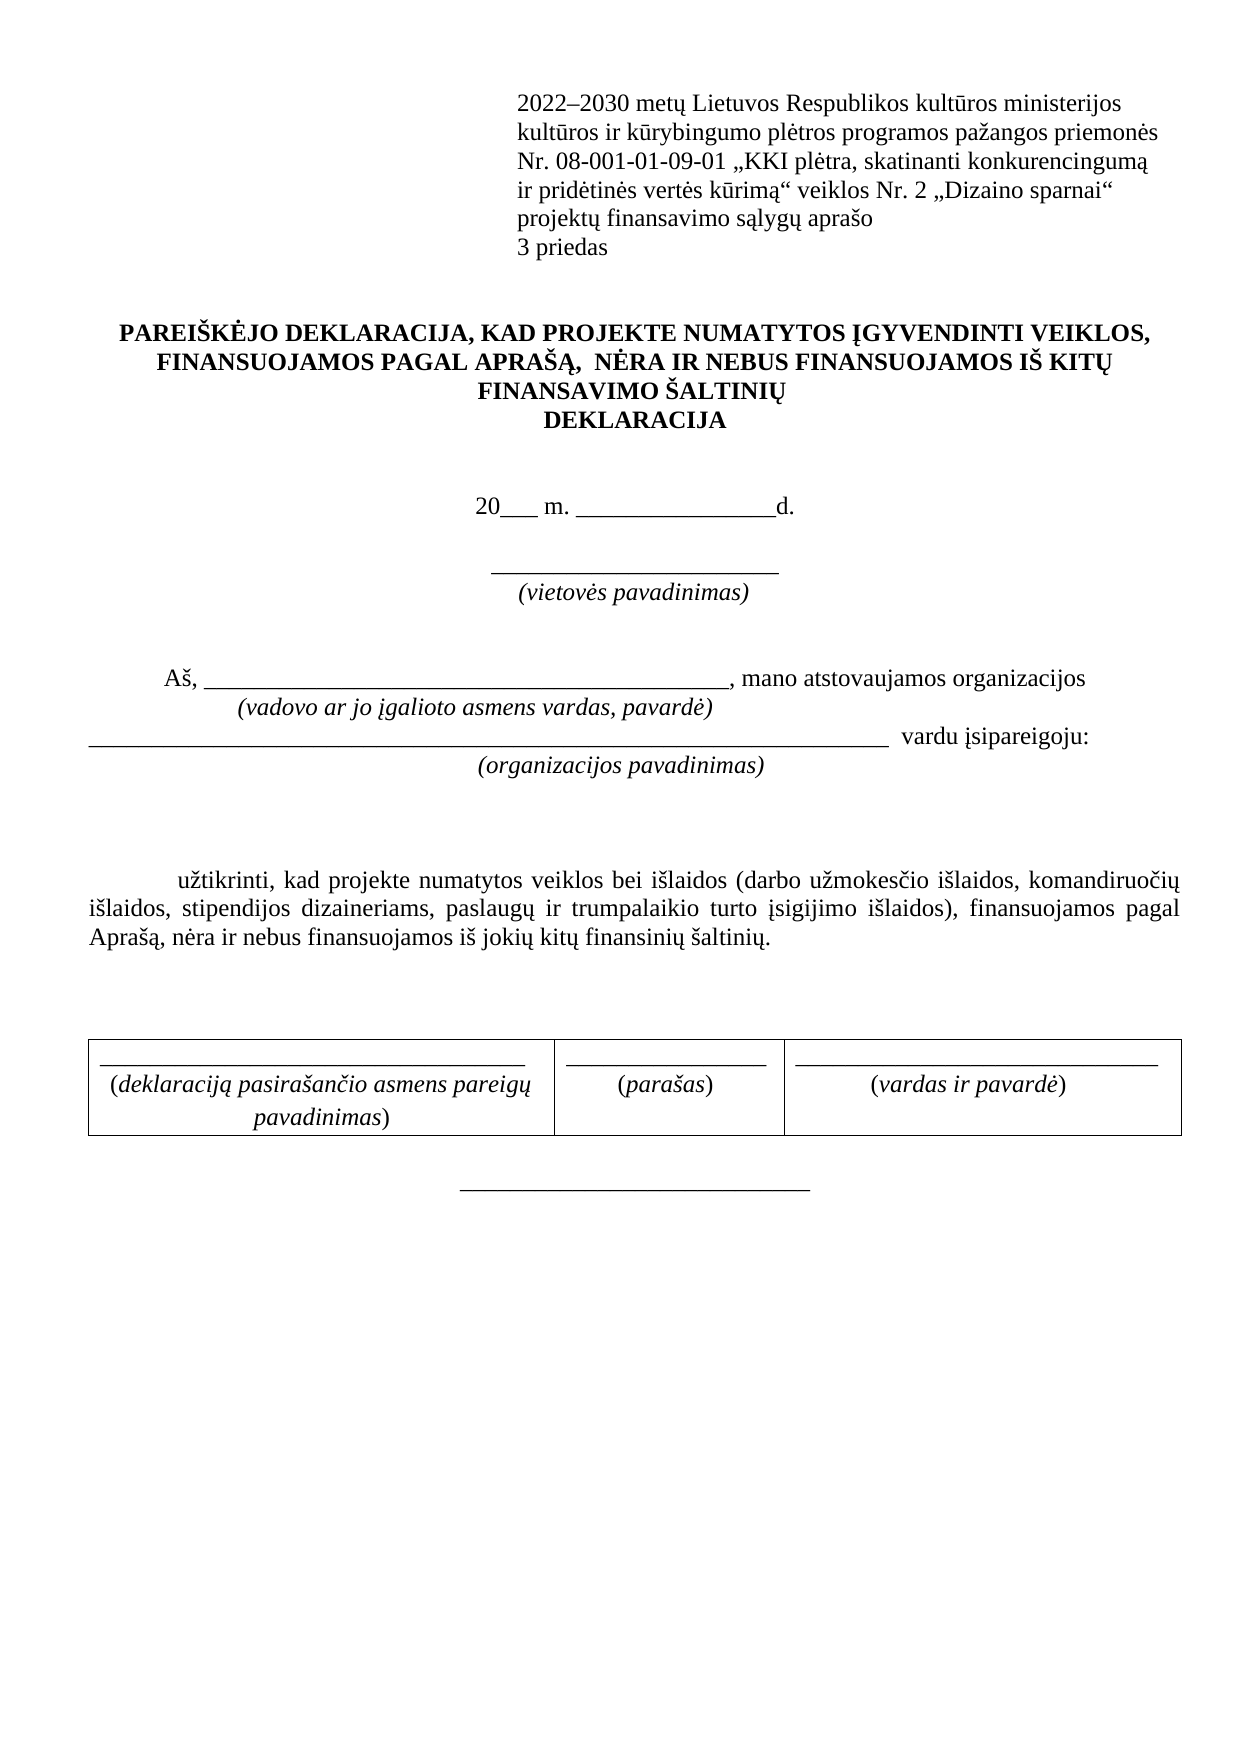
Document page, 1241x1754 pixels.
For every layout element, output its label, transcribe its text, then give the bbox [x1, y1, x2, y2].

table_header _____________________________ (vardas ir pavardė) [785, 1040, 1181, 1135]
text (vietovės pavadinimas) [89, 577, 1181, 606]
text (vadovo ar jo įgalioto asmens vardas, pavardė) [89, 692, 1181, 721]
text (organizacijos pavadinimas) [89, 750, 1181, 778]
text _______________________ [89, 548, 1181, 577]
text ________________________________________________________________ vardu įsipareigoju: [89, 721, 1181, 750]
text PAREIŠKĖJO DEKLARACIJA, KAD PROJEKTE NUMATYTOS ĮGYVENDINTI VEIKLOS, FINANSUOJAMOS PAGAL APRAŠĄ, NĖRA IR NEBUS FINANSUOJAMOS IŠ KITŲ FINANSAVIMO ŠALTINIŲ [89, 318, 1181, 405]
text ____________________________ [89, 1165, 1181, 1194]
text Aš, __________________________________________, mano atstovaujamos organizacijos [89, 663, 1181, 692]
text projektų finansavimo sąlygų aprašo [196, 203, 1181, 232]
text Nr. 08-001-01-09-01 „KKI plėtra, skatinanti konkurencingumą [196, 146, 1181, 175]
text kultūros ir kūrybingumo plėtros programos pažangos priemonės [196, 117, 1181, 146]
table_header __________________________________ (deklaraciją pasirašančio asmens pareigų pavadinimas) [89, 1040, 554, 1135]
text užtikrinti, kad projekte numatytos veiklos bei išlaidos (darbo užmokesčio išlaidos, komandiruočių išlaidos, stipendijos dizaineriams, paslaugų ir trumpalaikio turto įsigijimo išlaidos), finansuojamos pagal Aprašą, nėra ir nebus finansuojamos iš jokių kitų finansinių šaltinių. [89, 865, 1181, 951]
text DEKLARACIJA [89, 405, 1181, 433]
text 20___ m. ________________d. [89, 491, 1181, 520]
text ir pridėtinės vertės kūrimą“ veiklos Nr. 2 „Dizaino sparnai“ [196, 175, 1181, 203]
table_header ________________ (parašas) [555, 1040, 784, 1135]
text 3 priedas [196, 232, 1181, 261]
text 2022–2030 metų Lietuvos Respublikos kultūros ministerijos [196, 88, 1181, 117]
